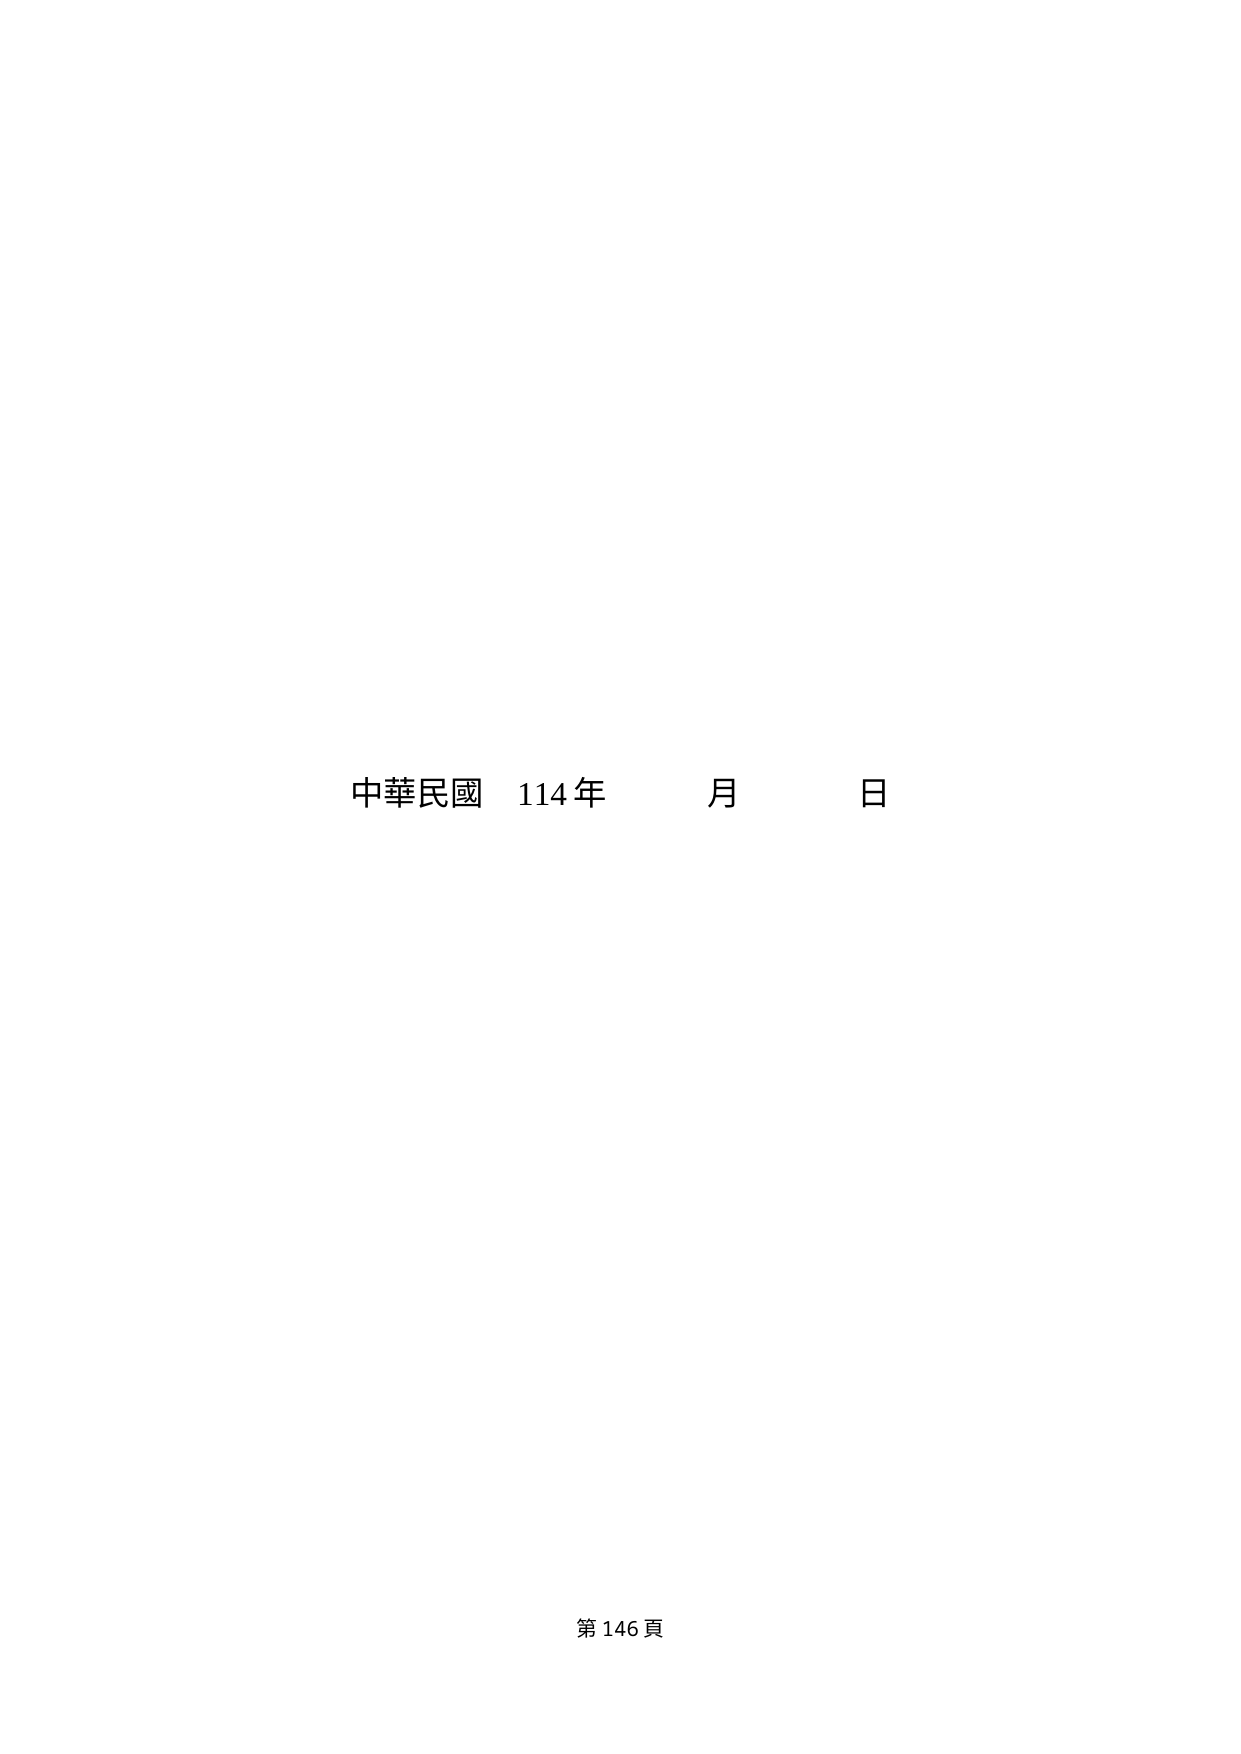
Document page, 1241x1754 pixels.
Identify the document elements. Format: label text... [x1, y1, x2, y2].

text 中華民國 114年 月 日 [118, 749, 1122, 812]
